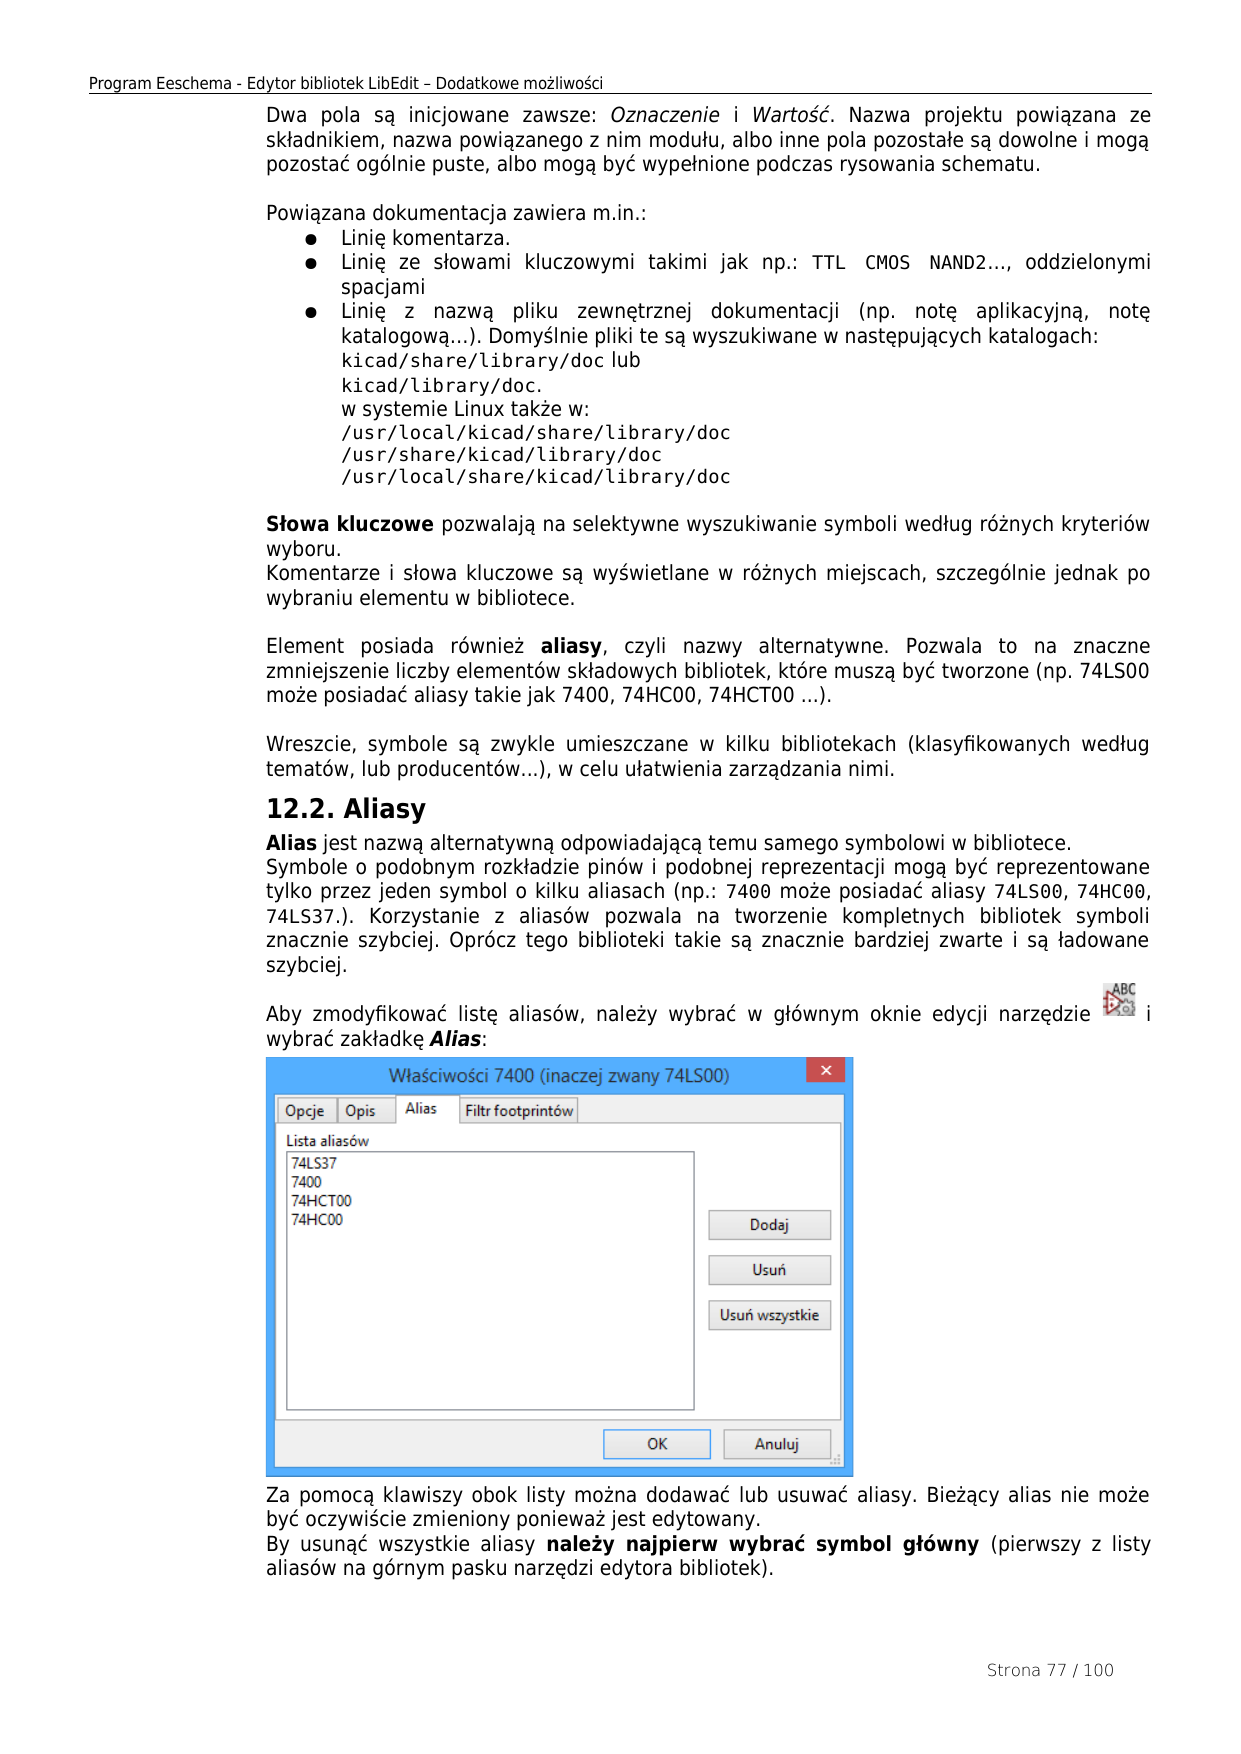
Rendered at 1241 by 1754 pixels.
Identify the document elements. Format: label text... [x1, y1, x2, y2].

list Linię z nazwą pliku zewnętrznej dokumentacji (np. notę aplikacyjną, notę katalogową…). Domyślnie pliki te są wyszukiwane w następujących katalogach: kicad/share/library/doc lub kicad/library/doc. w systemie Linux także w: /usr/local/kicad/share/library/doc /usr/share/kicad/library/doc /usr/local/share/kicad/library/doc [303, 299, 1152, 487]
text Za pomocą klawiszy obok listy można dodawać lub usuwać aliasy. Bieżący alias nie może być oczywiście zmieniony ponieważ jest edytowany. [266, 1483, 1152, 1532]
text Słowa kluczowe pozwalają na selektywne wyszukiwanie symboli według różnych kryteriów wyboru. [266, 512, 1152, 561]
text By usunąć wszystkie aliasy należy najpierw wybrać symbol główny (pierwszy z listy aliasów na górnym pasku narzędzi edytora bibliotek). [266, 1532, 1152, 1581]
text Element posiada również aliasy, czyli nazwy alternatywne. Pozwala to na znaczne zmniejszenie liczby elementów składowych bibliotek, które muszą być tworzone (np. 74LS00 może posiadać aliasy takie jak 7400, 74HC00, 74HCT00 ...). [266, 634, 1152, 708]
text Dwa pola są inicjowane zawsze: Oznaczenie i Wartość. Nazwa projektu powiązana ze składnikiem, nazwa powiązanego z nim modułu, albo inne pola pozostałe są dowolne i mogą pozostać ogólnie puste, albo mogą być wypełnione podczas rysowania schematu. [266, 103, 1152, 177]
text Komentarze i słowa kluczowe są wyświetlane w różnych miejscach, szczególnie jednak po wybraniu elementu w bibliotece. [266, 561, 1152, 610]
list Linię ze słowami kluczowymi takimi jak np.: TTL CMOS NAND2…, oddzielonymi spacjami [303, 250, 1152, 299]
list Linię komentarza. [303, 226, 1152, 250]
text Symbole o podobnym rozkładzie pinów i podobnej reprezentacji mogą być reprezentowane tylko przez jeden symbol o kilku aliasach (np.: 7400 może posiadać aliasy 74LS00, 74HC00, 74LS37.). Korzystanie z aliasów pozwala na tworzenie kompletnych bibliotek symboli znacznie szybciej. Oprócz tego biblioteki takie są znacznie bardziej zwarte i są ładowane szybciej. [266, 855, 1152, 977]
subtitle Aliasy [266, 793, 1152, 824]
text Powiązana dokumentacja zawiera m.in.: [266, 201, 1152, 226]
text Wreszcie, symbole są zwykle umieszczane w kilku bibliotekach (klasyfikowanych według tematów, lub producentów...), w celu ułatwienia zarządzania nimi. [266, 732, 1152, 781]
text Aby zmodyfikować listę aliasów, należy wybrać w głównym oknie edycji narzędzie i wybrać zakładkę Alias: [266, 977, 1152, 1051]
picture [265, 1057, 854, 1477]
text Alias jest nazwą alternatywną odpowiadającą temu samego symbolowi w bibliotece. [266, 830, 1152, 855]
